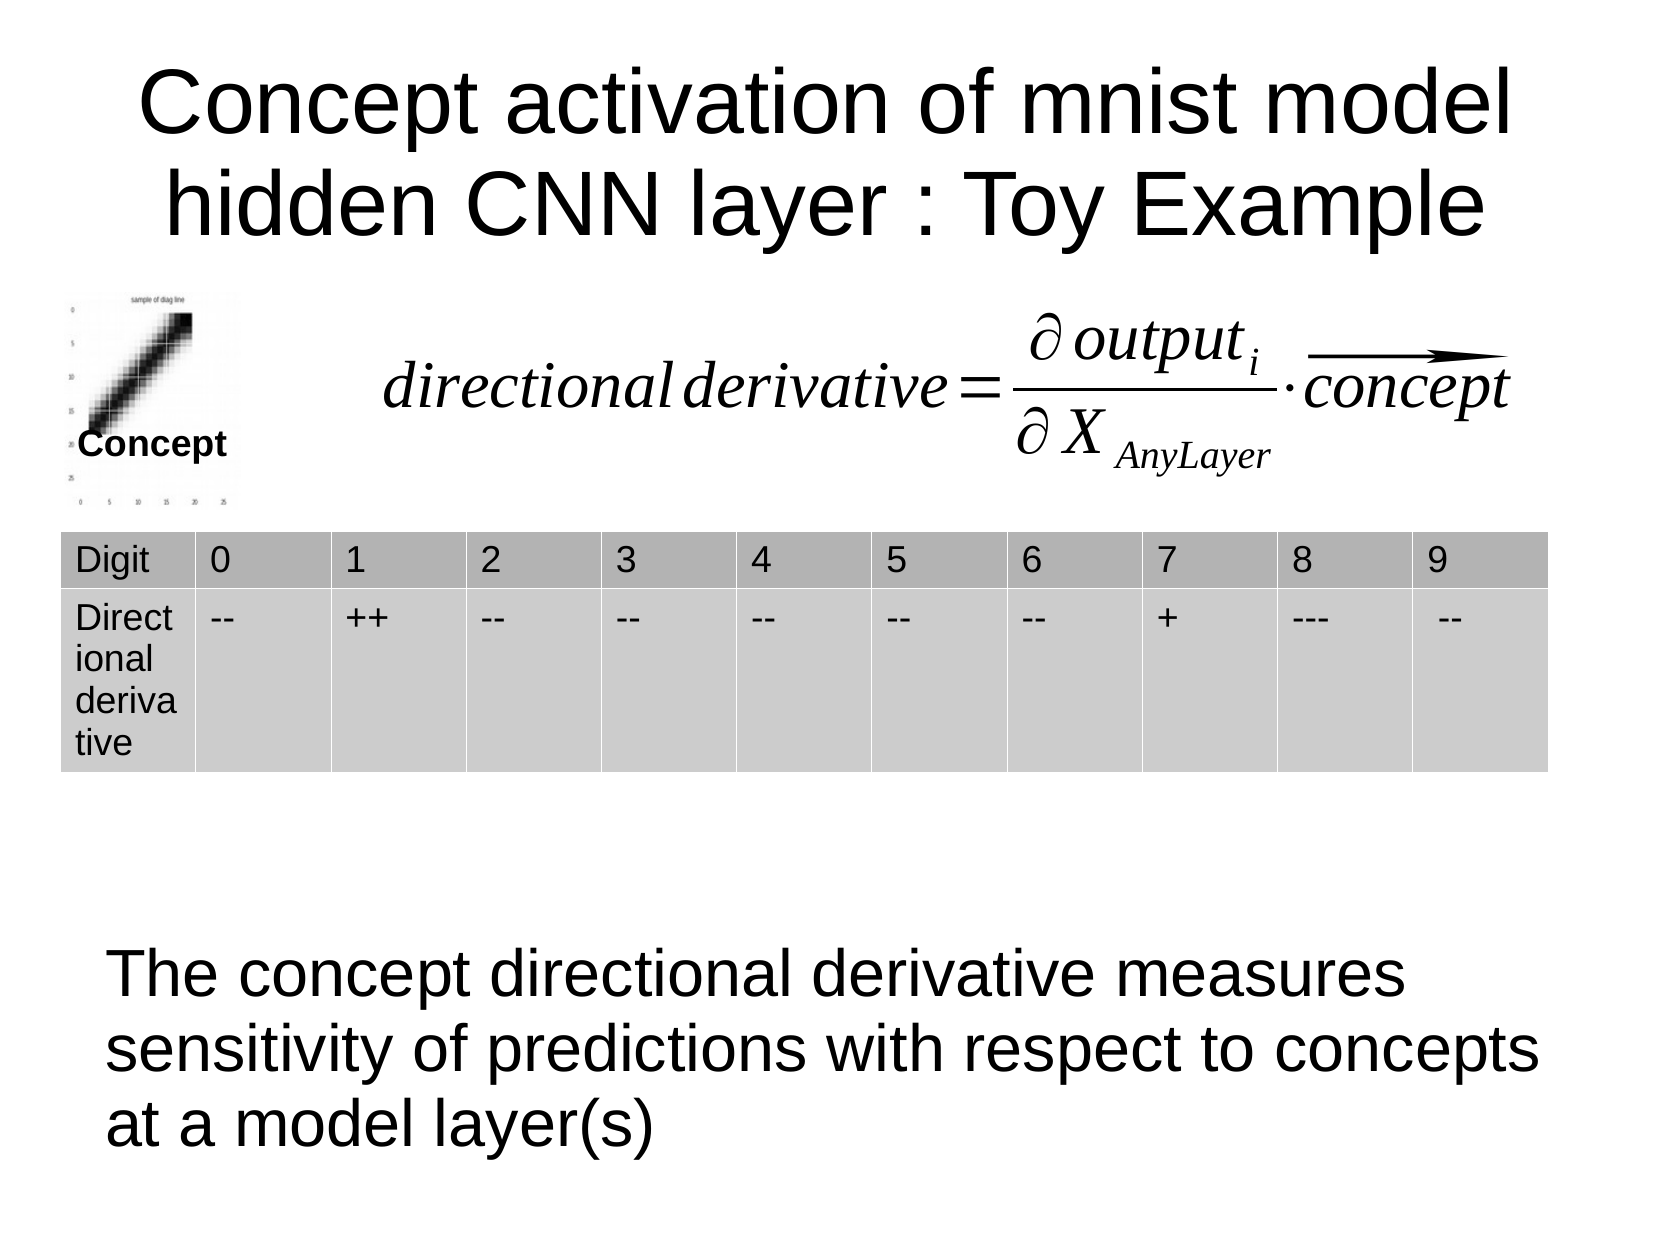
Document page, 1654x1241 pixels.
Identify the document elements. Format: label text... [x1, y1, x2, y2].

table_header 2 [467, 532, 601, 588]
table_cell -- [1008, 589, 1142, 772]
table_header 5 [872, 532, 1007, 588]
table_cell --- [1278, 589, 1412, 772]
table_cell -- [602, 589, 736, 772]
table_header 7 [1143, 532, 1277, 588]
table_cell -- [872, 589, 1007, 772]
title The concept directional derivative measures sensitivity of predictions with respect to concepts at a model layer(s) [105, 936, 1594, 1161]
table_header 9 [1413, 532, 1548, 588]
table_cell -- [467, 589, 601, 772]
table_cell ++ [332, 589, 466, 772]
table_header 1 [332, 532, 466, 588]
table_header 8 [1278, 532, 1412, 588]
table_header 4 [737, 532, 871, 588]
table_cell -- [196, 589, 331, 772]
table_header 6 [1008, 532, 1142, 588]
table_cell -- [737, 589, 871, 772]
table_cell + [1143, 589, 1277, 772]
title Concept activation of mnist model hidden CNN layer : Toy Example [82, 49, 1571, 257]
table_header Digit [61, 532, 195, 588]
table_header 0 [196, 532, 331, 588]
table_header 3 [602, 532, 736, 588]
picture [64, 292, 241, 511]
table_cell -- [1413, 589, 1548, 772]
table_cell Directional derivative [61, 589, 195, 772]
chart [375, 300, 1522, 479]
